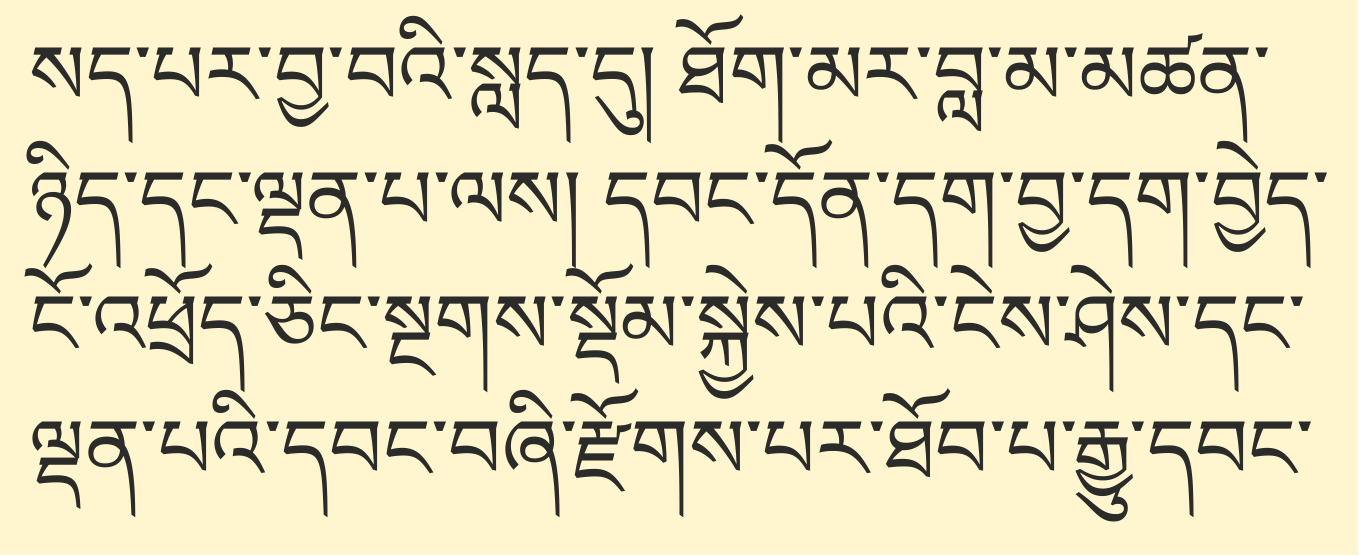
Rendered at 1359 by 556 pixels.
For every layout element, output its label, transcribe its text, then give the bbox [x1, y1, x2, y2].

text སད་པར་བྱ་བའི་སླད་དུ། ཐོག་མར་བླ་མ་མཚན་ཉིད་དང་ལྡན་པ་ལས། དབང་དོན་དག་བྱ་དག་བྱེད་ངོ་འཕྲོད་ཅིང་སྔགས་སྡོམ་སྐྱེས་པའི་ངེས་ཤེས་དང་ལྡན་པའི་དབང་བཞི་རྫོགས་པར་ཐོབ་པ་རྒྱུ་དབང་ [29, 29, 1346, 513]
